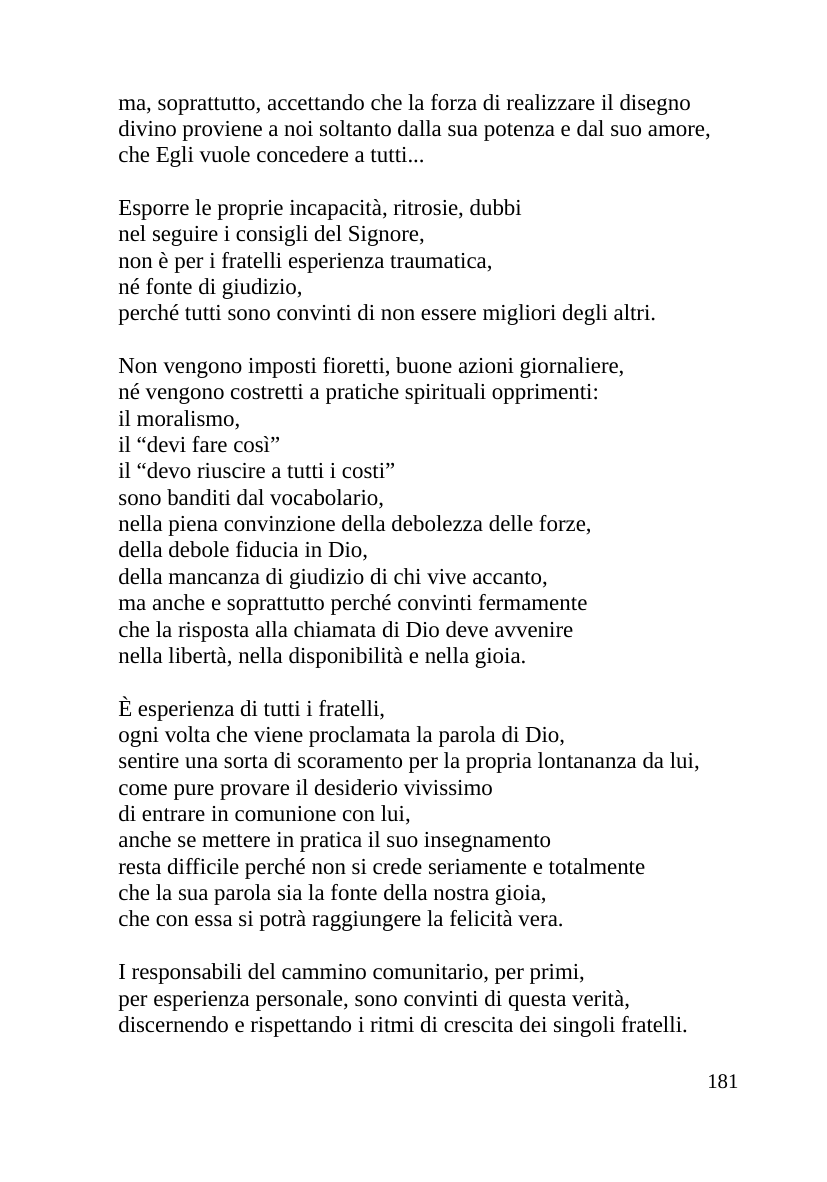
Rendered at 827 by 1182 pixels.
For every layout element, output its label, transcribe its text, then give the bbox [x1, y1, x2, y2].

text né vengono costretti a pratiche spirituali opprimenti: [88, 378, 738, 405]
text che la sua parola sia la fonte della nostra gioia, [88, 879, 738, 906]
text né fonte di giudizio, [88, 273, 738, 299]
text che la risposta alla chiamata di Dio deve avvenire [88, 616, 738, 642]
text perché tutti sono convinti di non essere migliori degli altri. [88, 299, 738, 326]
text I responsabili del cammino comunitario, per primi, [88, 958, 738, 984]
text ogni volta che viene proclamata la parola di Dio, [88, 721, 738, 747]
text nella piena convinzione della debolezza delle forze, [88, 510, 738, 537]
text per esperienza personale, sono convinti di questa verità, [88, 984, 738, 1011]
text il moralismo, [88, 405, 738, 431]
text resta difficile perché non si crede seriamente e totalmente [88, 853, 738, 879]
text sono banditi dal vocabolario, [88, 484, 738, 510]
text sentire una sorta di scoramento per la propria lontananza da lui, [88, 747, 738, 774]
text della mancanza di giudizio di chi vive accanto, [88, 563, 738, 589]
text come pure provare il desiderio vivissimo [88, 774, 738, 800]
text che Egli vuole concedere a tutti... [88, 141, 738, 168]
text nella libertà, nella disponibilità e nella gioia. [88, 642, 738, 668]
text Non vengono imposti fioretti, buone azioni giornaliere, [88, 352, 738, 378]
text discernendo e rispettando i ritmi di crescita dei singoli fratelli. [88, 1011, 738, 1037]
text È esperienza di tutti i fratelli, [88, 695, 738, 721]
text ma, soprattutto, accettando che la forza di realizzare il disegno [88, 88, 738, 115]
text di entrare in comunione con lui, [88, 800, 738, 826]
text non è per i fratelli esperienza traumatica, [88, 247, 738, 273]
text anche se mettere in pratica il suo insegnamento [88, 826, 738, 853]
text il “devo riuscire a tutti i costi” [88, 457, 738, 484]
text ma anche e soprattutto perché convinti fermamente [88, 589, 738, 616]
text divino proviene a noi soltanto dalla sua potenza e dal suo amore, [88, 115, 738, 141]
text che con essa si potrà raggiungere la felicità vera. [88, 906, 738, 932]
text Esporre le proprie incapacità, ritrosie, dubbi [88, 194, 738, 220]
text della debole fiducia in Dio, [88, 537, 738, 563]
text nel seguire i consigli del Signore, [88, 220, 738, 247]
text il “devi fare così” [88, 431, 738, 457]
